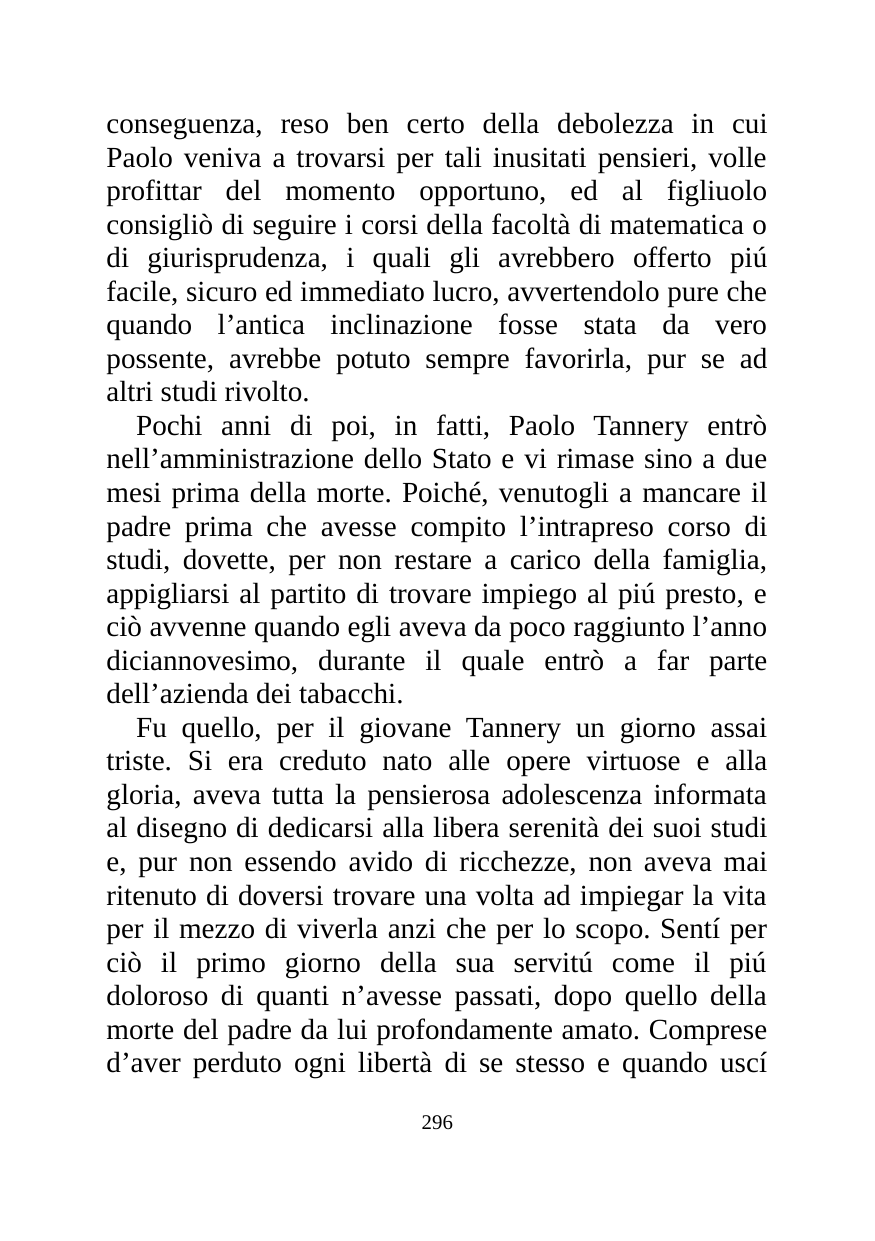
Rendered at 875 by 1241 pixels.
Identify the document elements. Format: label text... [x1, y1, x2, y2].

text Pochi anni di poi, in fatti, Paolo Tannery entrò nell’amministrazione dello Stato e vi rimase sino a due mesi prima della morte. Poiché, venutogli a mancare il padre prima che avesse compito l’intrapreso corso di studi, dovette, per non restare a carico della famiglia, appigliarsi al partito di trovare impiego al piú presto, e ciò avvenne quando egli aveva da poco raggiunto l’anno diciannovesimo, durante il quale entrò a far parte dell’azienda dei tabacchi. [106, 408, 768, 710]
text Fu quello, per il giovane Tannery un giorno assai triste. Si era creduto nato alle opere virtuose e alla gloria, aveva tutta la pensierosa adolescenza informata al disegno di dedicarsi alla libera serenità dei suoi studi e, pur non essendo avido di ricchezze, non aveva mai ritenuto di doversi trovare una volta ad impiegar la vita per il mezzo di viverla anzi che per lo scopo. Sentí per ciò il primo giorno della sua servitú come il piú doloroso di quanti n’avesse passati, dopo quello della morte del padre da lui profondamente amato. Comprese d’aver perduto ogni libertà di se stesso e quando uscí [106, 710, 768, 1079]
text conseguenza, reso ben certo della debolezza in cui Paolo veniva a trovarsi per tali inusitati pensieri, volle profittar del momento opportuno, ed al figliuolo consigliò di seguire i corsi della facoltà di matematica o di giurisprudenza, i quali gli avrebbero offerto piú facile, sicuro ed immediato lucro, avvertendolo pure che quando l’antica inclinazione fosse stata da vero possente, avrebbe potuto sempre favorirla, pur se ad altri studi rivolto. [106, 106, 768, 408]
